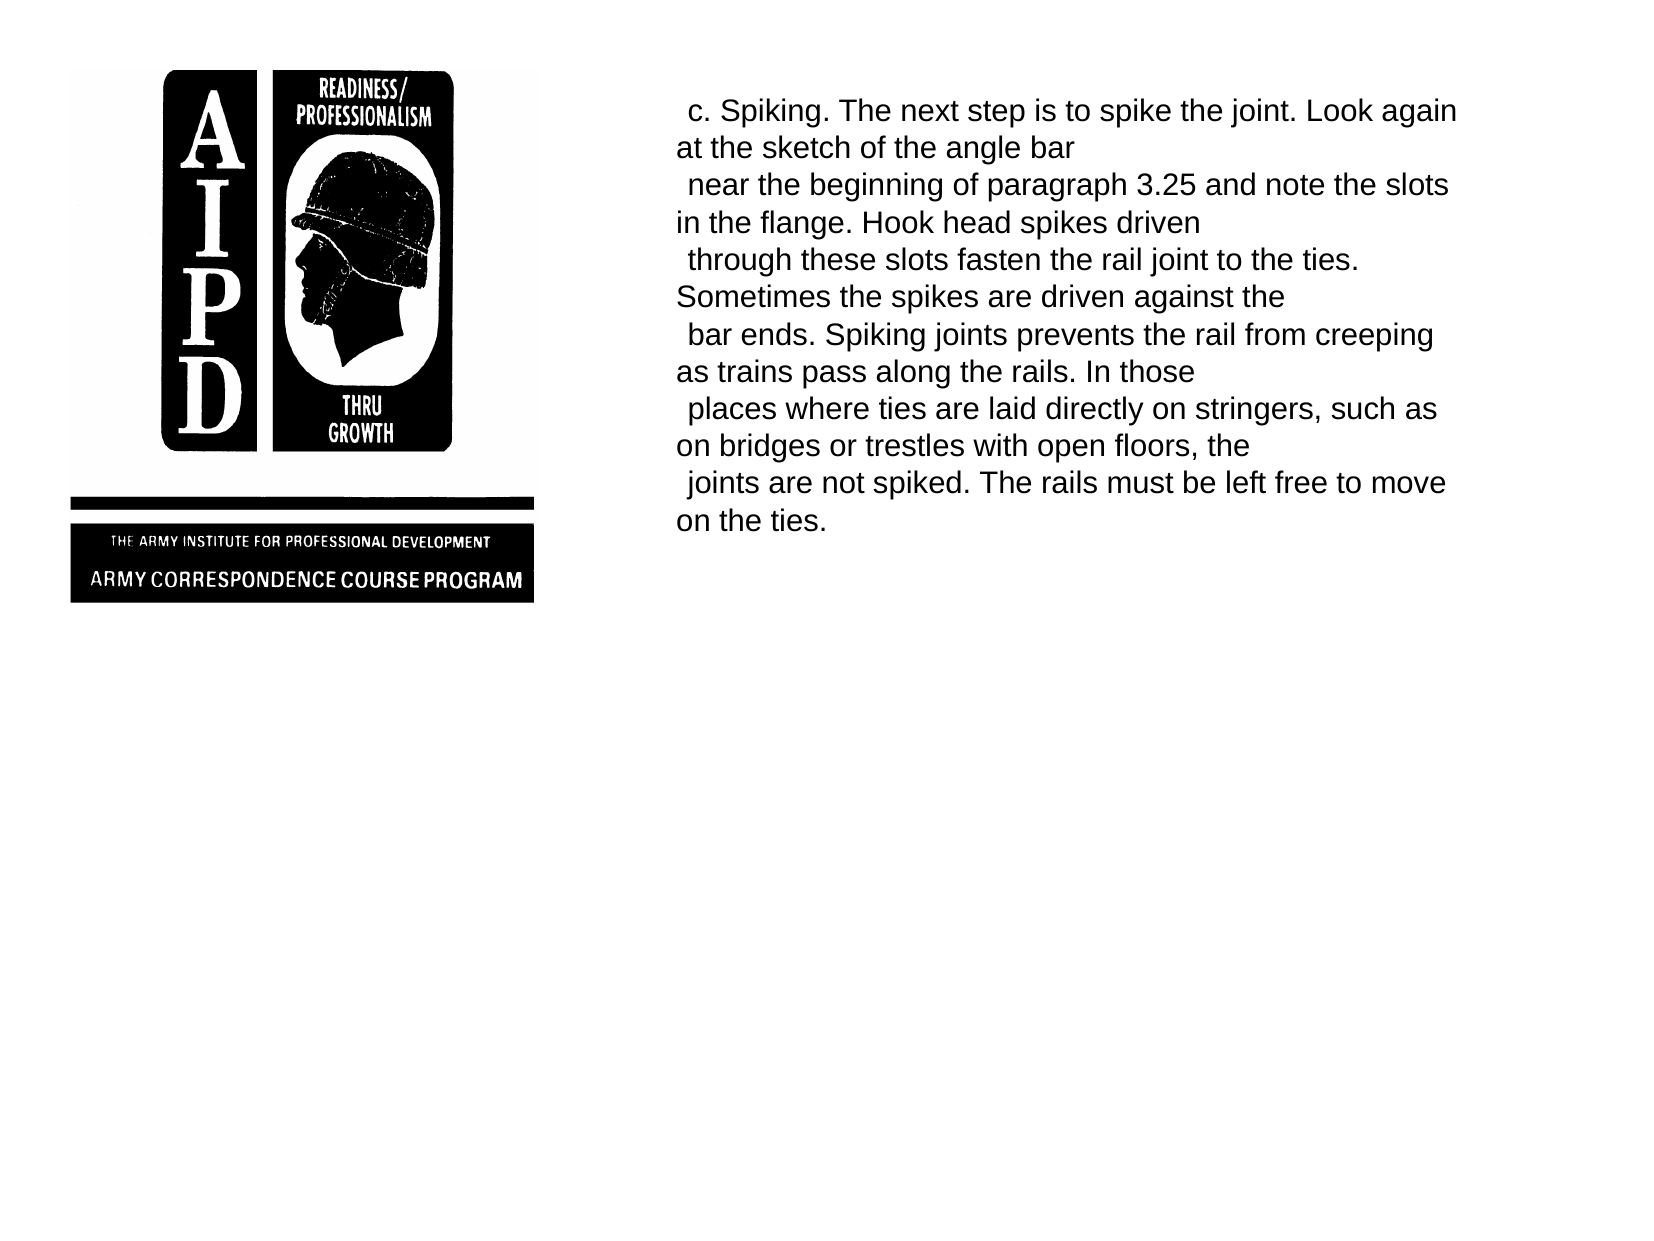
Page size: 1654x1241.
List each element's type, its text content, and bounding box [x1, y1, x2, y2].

picture [68, 68, 538, 607]
text_box c. Spiking. The next step is to spike the joint. Look again at the sketch of the angle bar near the beginning of paragraph 3.25 and note the slots in the flange. Hook head spikes driven through these slots fasten the rail joint to the ties. Sometimes the spikes are driven against the bar ends. Spiking joints prevents the rail from creeping as trains pass along the rails. In those places where ties are laid directly on stringers, such as on bridges or trestles with open floors, the joints are not spiked. The rails must be left free to move on the ties. [661, 82, 1489, 546]
